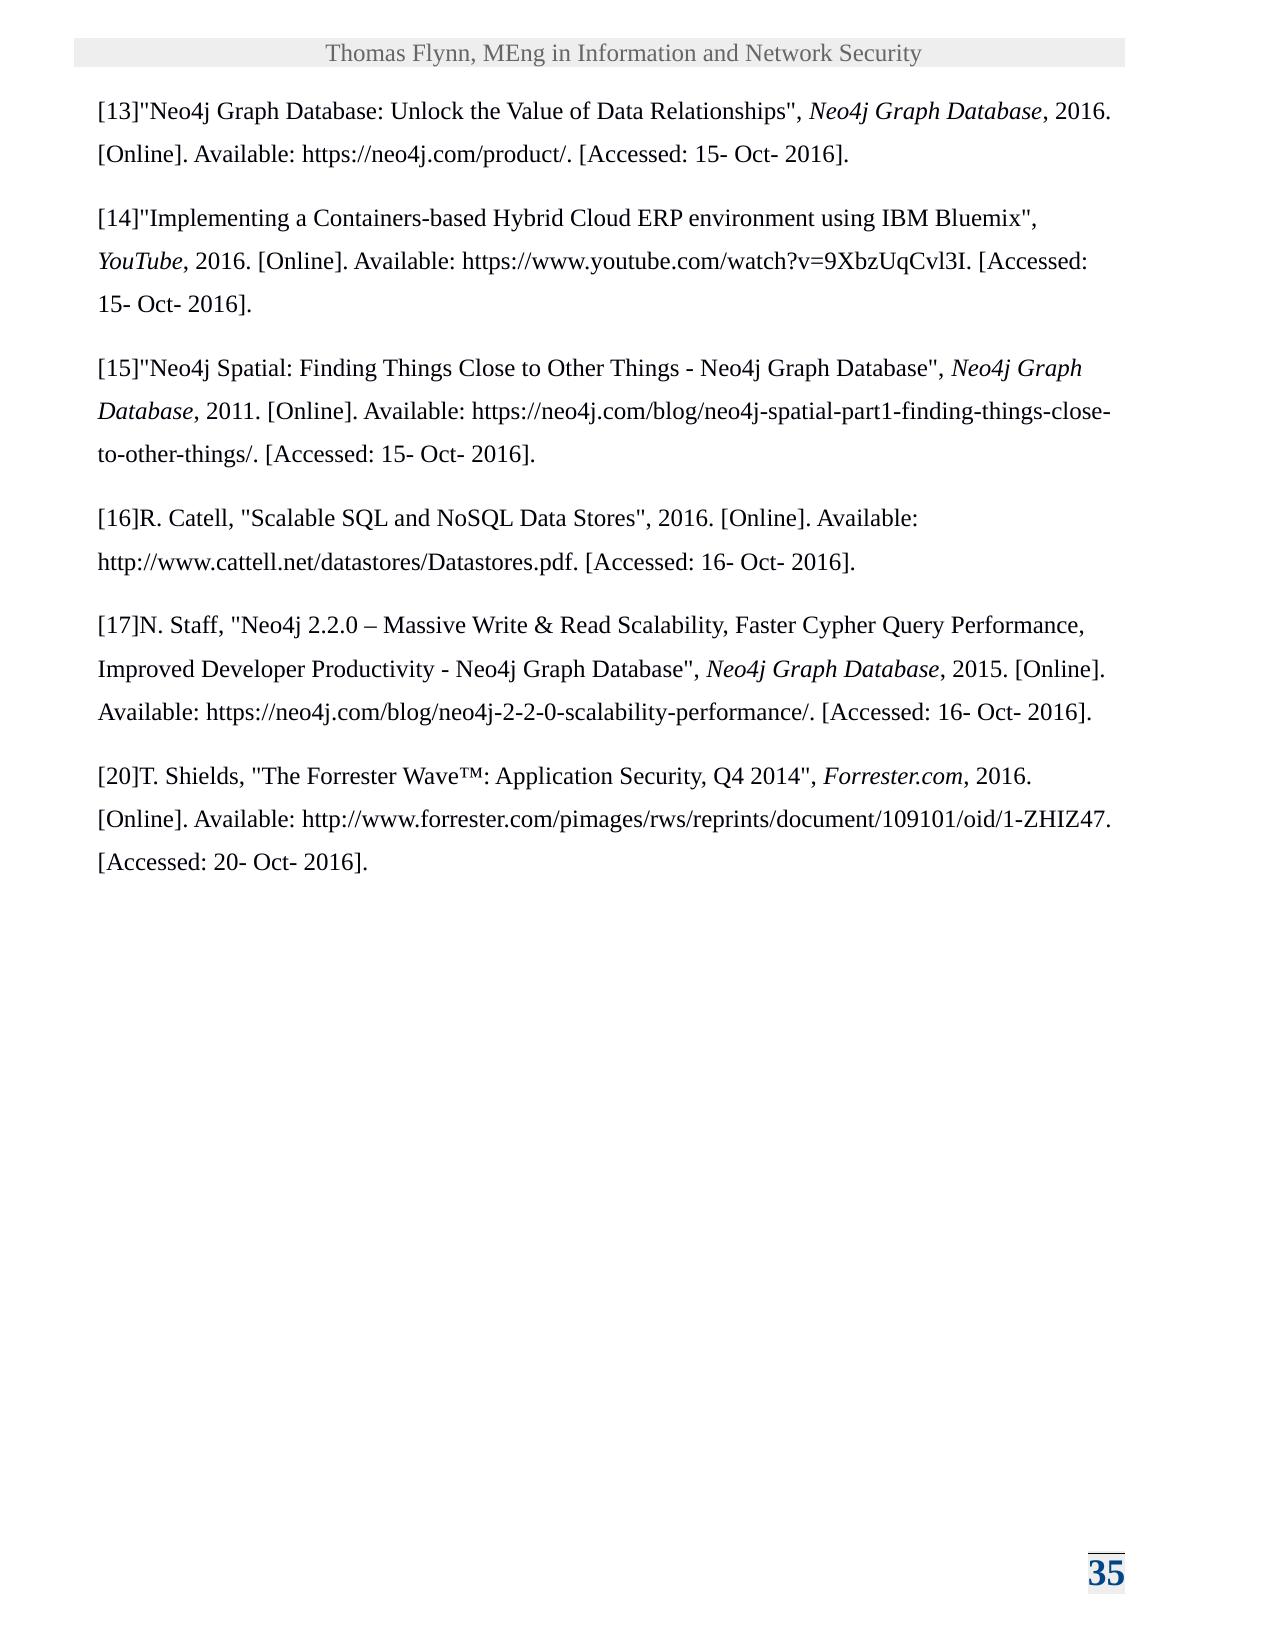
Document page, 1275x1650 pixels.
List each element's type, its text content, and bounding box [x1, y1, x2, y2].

text [13]"Neo4j Graph Database: Unlock the Value of Data Relationships", Neo4j Graph Database, 2016. [Online]. Available: https://neo4j.com/product/. [Accessed: 15- Oct- 2016]. [97, 96, 1125, 168]
text [16]R. Catell, "Scalable SQL and NoSQL Data Stores", 2016. [Online]. Available: http://www.cattell.net/datastores/Datastores.pdf. [Accessed: 16- Oct- 2016]. [97, 503, 1125, 575]
text [20]T. Shields, "The Forrester Wave™: Application Security, Q4 2014", Forrester.com, 2016. [Online]. Available: http://www.forrester.com/pimages/rws/reprints/document/109101/oid/1-ZHIZ47. [Accessed: 20- Oct- 2016]. [97, 761, 1125, 876]
text [17]N. Staff, "Neo4j 2.2.0 – Massive Write & Read Scalability, Faster Cypher Query Performance, Improved Developer Productivity - Neo4j Graph Database", Neo4j Graph Database, 2015. [Online]. Available: https://neo4j.com/blog/neo4j-2-2-0-scalability-performance/. [Accessed: 16- Oct- 2016]. [97, 611, 1125, 726]
text [14]"Implementing a Containers-based Hybrid Cloud ERP environment using IBM Bluemix", YouTube, 2016. [Online]. Available: https://www.youtube.com/watch?v=9XbzUqCvl3I. [Accessed: 15- Oct- 2016]. [97, 203, 1125, 318]
text [15]"Neo4j Spatial: Finding Things Close to Other Things - Neo4j Graph Database", Neo4j Graph Database, 2011. [Online]. Available: https://neo4j.com/blog/neo4j-spatial-part1-finding-things-close-to-other-things/. [Accessed: 15- Oct- 2016]. [97, 353, 1125, 468]
